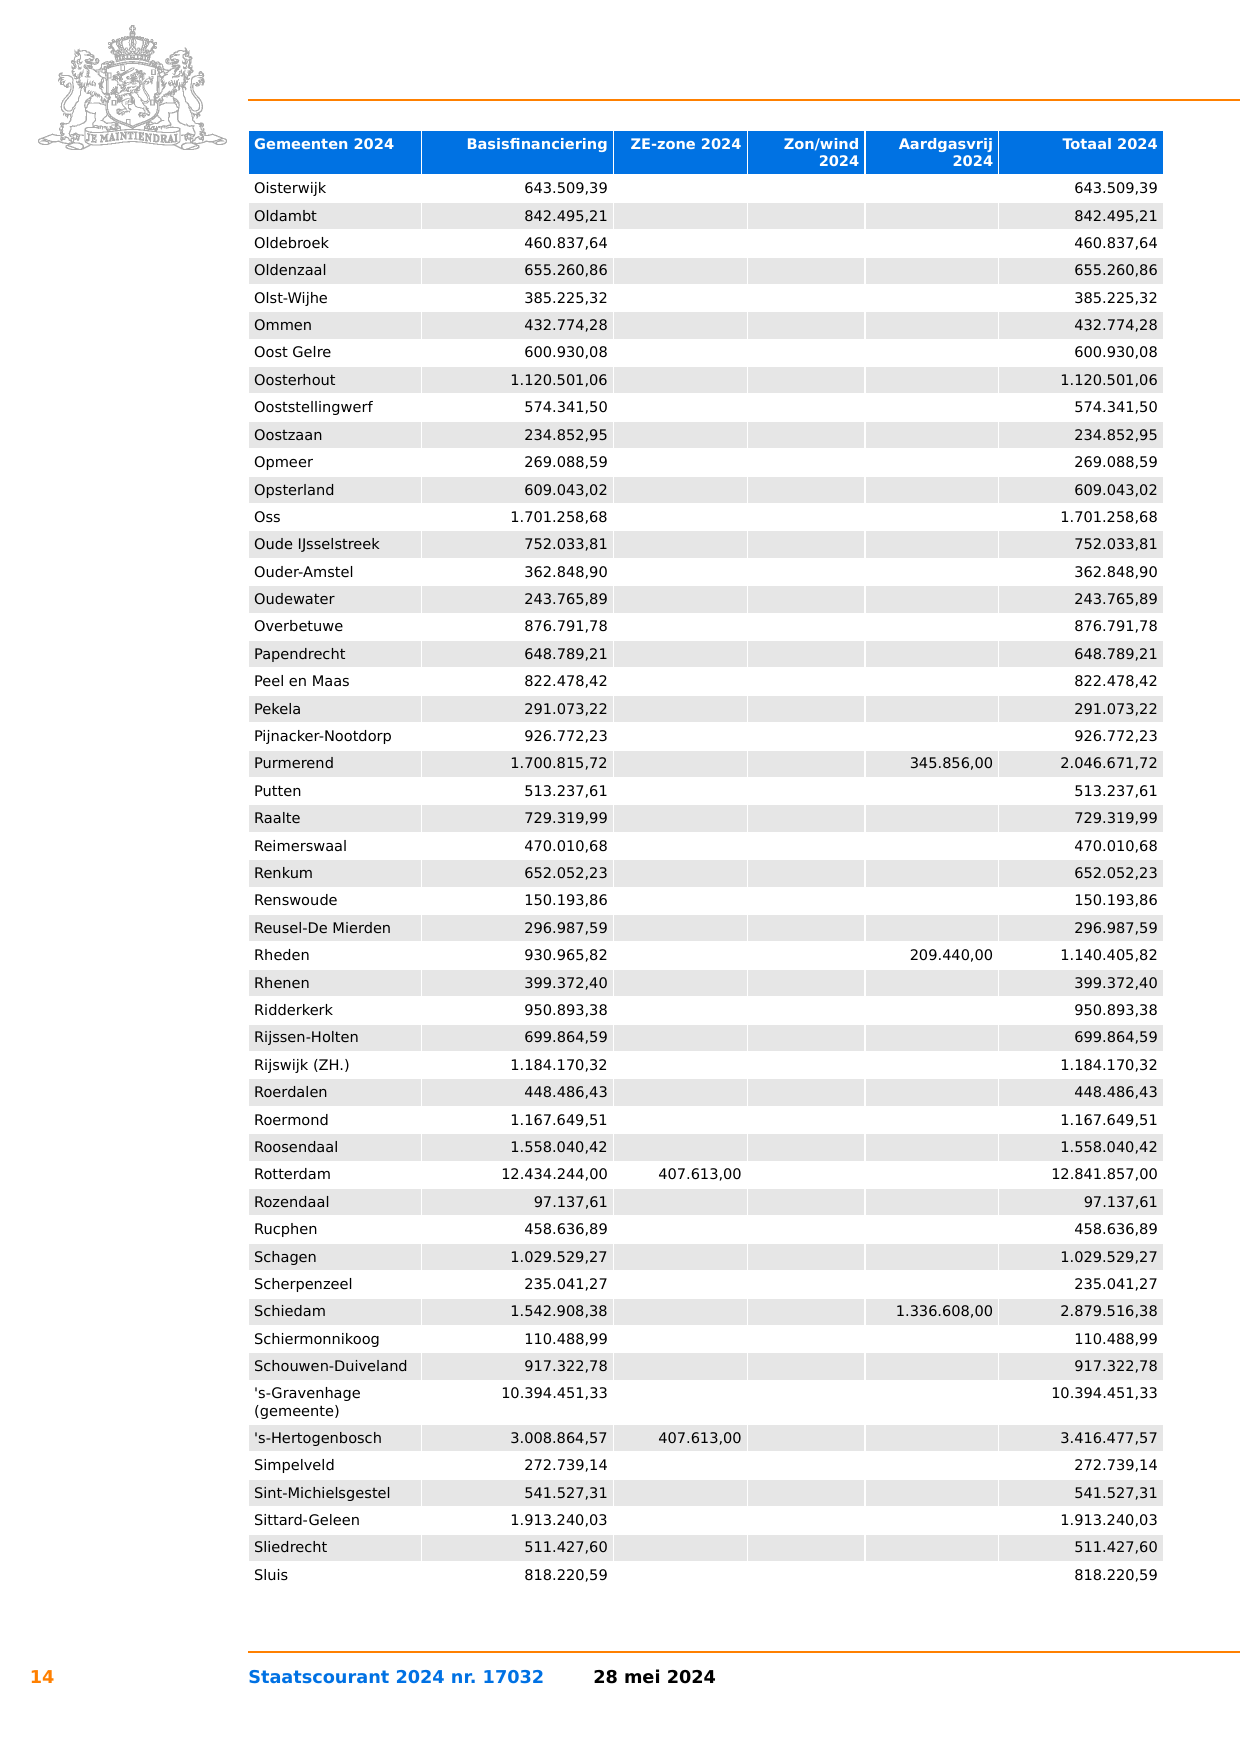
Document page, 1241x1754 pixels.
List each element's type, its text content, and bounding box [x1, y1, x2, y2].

table_cell 541.527,31 [422, 1480, 613, 1506]
table_cell Reimerswaal [249, 833, 421, 859]
table_cell 269.088,59 [999, 449, 1163, 476]
table_cell 699.864,59 [999, 1025, 1163, 1051]
table_cell [866, 1244, 998, 1270]
table_cell [614, 696, 747, 722]
table_cell 1.336.608,00 [866, 1299, 998, 1325]
table_cell [748, 833, 864, 859]
table_cell [866, 1189, 998, 1215]
table_cell Rheden [249, 943, 421, 969]
table_cell 448.486,43 [422, 1079, 613, 1106]
table_cell [614, 367, 747, 393]
table_cell Oldambt [249, 203, 421, 229]
table_cell [748, 943, 864, 969]
table_cell [748, 1189, 864, 1215]
table_cell [866, 614, 998, 640]
table_cell Olst-Wijhe [249, 285, 421, 311]
table_cell [748, 1134, 864, 1161]
table_cell Oisterwijk [249, 175, 421, 202]
table_cell Renkum [249, 860, 421, 887]
table_header Aardgasvrij 2024 [866, 131, 998, 174]
table_cell [866, 395, 998, 421]
table_cell 643.509,39 [999, 175, 1163, 202]
table_cell 1.700.815,72 [422, 751, 613, 777]
table_cell [614, 1507, 747, 1534]
table_cell [614, 422, 747, 448]
table_cell 655.260,86 [422, 258, 613, 284]
table_cell [866, 203, 998, 229]
table_cell Ouder-Amstel [249, 559, 421, 585]
table_cell [748, 285, 864, 311]
table_cell [614, 1107, 747, 1133]
table_cell 917.322,78 [999, 1353, 1163, 1380]
table_cell 432.774,28 [422, 312, 613, 339]
table_cell [748, 997, 864, 1023]
table_cell 272.739,14 [422, 1453, 613, 1479]
table_cell [614, 477, 747, 503]
table_cell 296.987,59 [999, 915, 1163, 941]
table_cell Simpelveld [249, 1453, 421, 1479]
table_cell 876.791,78 [999, 614, 1163, 640]
table_cell Schiedam [249, 1299, 421, 1325]
table_cell 1.167.649,51 [999, 1107, 1163, 1133]
table_cell [748, 1107, 864, 1133]
table_cell Peel en Maas [249, 669, 421, 695]
table_cell [748, 751, 864, 777]
table_header ZE-zone 2024 [614, 131, 747, 174]
table_cell Sliedrecht [249, 1535, 421, 1561]
table_cell [748, 395, 864, 421]
table_cell 950.893,38 [999, 997, 1163, 1023]
table_cell 643.509,39 [422, 175, 613, 202]
table_cell [866, 477, 998, 503]
table_cell [866, 586, 998, 613]
table_cell [614, 805, 747, 832]
table_cell 1.913.240,03 [999, 1507, 1163, 1534]
table_cell [866, 915, 998, 941]
table_cell 291.073,22 [999, 696, 1163, 722]
table_cell [748, 1025, 864, 1051]
table_cell 432.774,28 [999, 312, 1163, 339]
table_cell 600.930,08 [422, 340, 613, 366]
table_cell 842.495,21 [999, 203, 1163, 229]
table_cell 1.558.040,42 [422, 1134, 613, 1161]
table_cell 926.772,23 [999, 723, 1163, 749]
table_cell [614, 1480, 747, 1506]
table_cell 150.193,86 [999, 888, 1163, 914]
table_cell 1.140.405,82 [999, 943, 1163, 969]
table_cell [614, 1271, 747, 1297]
table_cell [748, 449, 864, 476]
table_cell 272.739,14 [999, 1453, 1163, 1479]
table_cell [748, 504, 864, 530]
table_cell [614, 312, 747, 339]
table_cell [866, 1025, 998, 1051]
table_cell [866, 1353, 998, 1380]
table_cell [748, 1381, 864, 1424]
table_cell 407.613,00 [614, 1425, 747, 1451]
table_cell [748, 531, 864, 558]
table_cell [748, 1535, 864, 1561]
table_cell 1.701.258,68 [422, 504, 613, 530]
table_cell [748, 1353, 864, 1380]
table_cell [614, 1353, 747, 1380]
table_cell 842.495,21 [422, 203, 613, 229]
table_cell Sint-Michielsgestel [249, 1480, 421, 1506]
table_cell Rhenen [249, 970, 421, 996]
table_cell 648.789,21 [999, 641, 1163, 667]
table_cell [748, 1425, 864, 1451]
table_cell [614, 449, 747, 476]
table_cell [866, 285, 998, 311]
table_cell 385.225,32 [999, 285, 1163, 311]
table_cell 511.427,60 [999, 1535, 1163, 1561]
table_cell [614, 1562, 747, 1588]
table_cell Rijswijk (ZH.) [249, 1052, 421, 1078]
table_cell 243.765,89 [999, 586, 1163, 613]
table_cell [748, 805, 864, 832]
table_cell Roosendaal [249, 1134, 421, 1161]
table_cell 930.965,82 [422, 943, 613, 969]
table_cell 269.088,59 [422, 449, 613, 476]
table_cell [866, 888, 998, 914]
table_cell [614, 1079, 747, 1106]
table_cell [748, 559, 864, 585]
table_cell [866, 1326, 998, 1352]
table_cell [866, 723, 998, 749]
table_cell Purmerend [249, 751, 421, 777]
table_cell [614, 888, 747, 914]
table_cell [614, 943, 747, 969]
table_cell [866, 340, 998, 366]
table_cell [866, 1562, 998, 1588]
table_cell [614, 614, 747, 640]
table_cell [614, 970, 747, 996]
table_cell [614, 340, 747, 366]
table_cell 1.542.908,38 [422, 1299, 613, 1325]
table_cell [748, 970, 864, 996]
table_cell [614, 778, 747, 804]
table_cell [614, 997, 747, 1023]
table_cell [614, 504, 747, 530]
table_cell 655.260,86 [999, 258, 1163, 284]
table_cell 1.558.040,42 [999, 1134, 1163, 1161]
table_cell 2.046.671,72 [999, 751, 1163, 777]
table_cell Schouwen-Duiveland [249, 1353, 421, 1380]
table_cell [748, 669, 864, 695]
table_cell [614, 1381, 747, 1424]
table_cell Ommen [249, 312, 421, 339]
table_cell Oss [249, 504, 421, 530]
table_cell 818.220,59 [422, 1562, 613, 1588]
table_cell [866, 258, 998, 284]
table_cell 648.789,21 [422, 641, 613, 667]
table_cell [614, 1052, 747, 1078]
table_cell 399.372,40 [999, 970, 1163, 996]
table_cell 470.010,68 [422, 833, 613, 859]
table_cell 1.167.649,51 [422, 1107, 613, 1133]
table_cell 1.120.501,06 [999, 367, 1163, 393]
table_cell [866, 559, 998, 585]
table_cell 917.322,78 [422, 1353, 613, 1380]
table_cell [748, 915, 864, 941]
table_cell 110.488,99 [999, 1326, 1163, 1352]
table_header Zon/wind 2024 [748, 131, 864, 174]
table_cell [866, 531, 998, 558]
table_cell [748, 1299, 864, 1325]
table_cell [866, 1162, 998, 1188]
table_cell 235.041,27 [999, 1271, 1163, 1297]
table_cell 541.527,31 [999, 1480, 1163, 1506]
table_cell 822.478,42 [422, 669, 613, 695]
table_cell Rijssen-Holten [249, 1025, 421, 1051]
table_cell Oosterhout [249, 367, 421, 393]
table_cell [866, 1480, 998, 1506]
table_cell [614, 833, 747, 859]
table_cell Reusel-De Mierden [249, 915, 421, 941]
table_cell [748, 1480, 864, 1506]
table_cell 234.852,95 [422, 422, 613, 448]
table_cell [866, 449, 998, 476]
table_cell [748, 888, 864, 914]
table_cell Papendrecht [249, 641, 421, 667]
table_cell 362.848,90 [999, 559, 1163, 585]
table_cell 652.052,23 [422, 860, 613, 887]
table_cell Renswoude [249, 888, 421, 914]
table_cell 1.184.170,32 [422, 1052, 613, 1078]
table_cell 448.486,43 [999, 1079, 1163, 1106]
table_cell [748, 586, 864, 613]
table_cell 1.184.170,32 [999, 1052, 1163, 1078]
table_cell [614, 203, 747, 229]
table_cell [866, 1271, 998, 1297]
table_cell [866, 1134, 998, 1161]
table_cell Oude IJsselstreek [249, 531, 421, 558]
table_cell 10.394.451,33 [422, 1381, 613, 1424]
table_cell Oostzaan [249, 422, 421, 448]
table_cell [748, 1052, 864, 1078]
table_cell [614, 395, 747, 421]
table_cell 10.394.451,33 [999, 1381, 1163, 1424]
table_cell Rucphen [249, 1216, 421, 1243]
table_cell [614, 1189, 747, 1215]
table_cell 458.636,89 [999, 1216, 1163, 1243]
table_cell 407.613,00 [614, 1162, 747, 1188]
table_cell [866, 175, 998, 202]
table_cell [866, 1425, 998, 1451]
table_cell 235.041,27 [422, 1271, 613, 1297]
table_cell 3.008.864,57 [422, 1425, 613, 1451]
table_cell [748, 1079, 864, 1106]
table_cell [866, 669, 998, 695]
table_cell [866, 230, 998, 256]
table_cell 950.893,38 [422, 997, 613, 1023]
table_cell [748, 367, 864, 393]
table_cell [866, 833, 998, 859]
table_cell Schiermonnikoog [249, 1326, 421, 1352]
table_cell [748, 1507, 864, 1534]
table_cell 362.848,90 [422, 559, 613, 585]
table_cell 345.856,00 [866, 751, 998, 777]
table_cell [866, 696, 998, 722]
table_header Basisfinanciering [422, 131, 613, 174]
table_cell [748, 1562, 864, 1588]
table_cell [748, 340, 864, 366]
table_cell [748, 1244, 864, 1270]
table_cell 458.636,89 [422, 1216, 613, 1243]
table_cell Ridderkerk [249, 997, 421, 1023]
table_cell 385.225,32 [422, 285, 613, 311]
table_cell [614, 1244, 747, 1270]
table_cell 243.765,89 [422, 586, 613, 613]
table_header Totaal 2024 [999, 131, 1163, 174]
table_cell [748, 203, 864, 229]
table_cell [614, 1025, 747, 1051]
table_cell 1.029.529,27 [422, 1244, 613, 1270]
table_cell 296.987,59 [422, 915, 613, 941]
table_cell 291.073,22 [422, 696, 613, 722]
table_cell [748, 1162, 864, 1188]
table_cell Opmeer [249, 449, 421, 476]
table_cell Oldenzaal [249, 258, 421, 284]
table_cell 876.791,78 [422, 614, 613, 640]
table_cell 209.440,00 [866, 943, 998, 969]
table_cell Rozendaal [249, 1189, 421, 1215]
table_cell 234.852,95 [999, 422, 1163, 448]
table_cell [866, 805, 998, 832]
table_cell [748, 175, 864, 202]
table_cell 97.137,61 [422, 1189, 613, 1215]
table_cell 729.319,99 [422, 805, 613, 832]
table_cell [748, 641, 864, 667]
table_cell [866, 1381, 998, 1424]
table_cell [614, 751, 747, 777]
table_cell [614, 559, 747, 585]
table_cell 's-Hertogenbosch [249, 1425, 421, 1451]
table_cell [866, 504, 998, 530]
table_cell [614, 586, 747, 613]
table_cell 926.772,23 [422, 723, 613, 749]
table_cell Raalte [249, 805, 421, 832]
table_cell 12.434.244,00 [422, 1162, 613, 1188]
table_cell 460.837,64 [422, 230, 613, 256]
table_cell 574.341,50 [422, 395, 613, 421]
table_cell 150.193,86 [422, 888, 613, 914]
table_cell 822.478,42 [999, 669, 1163, 695]
table_cell 511.427,60 [422, 1535, 613, 1561]
table_cell Oost Gelre [249, 340, 421, 366]
table_cell 729.319,99 [999, 805, 1163, 832]
table_cell [748, 1271, 864, 1297]
table_cell [748, 230, 864, 256]
table_cell 752.033,81 [999, 531, 1163, 558]
table_cell [614, 1134, 747, 1161]
table_cell Overbetuwe [249, 614, 421, 640]
table_cell [866, 1507, 998, 1534]
table_header Gemeenten 2024 [249, 131, 421, 174]
table_cell 's-Gravenhage (gemeente) [249, 1381, 421, 1424]
table_cell [614, 175, 747, 202]
table_cell [866, 1216, 998, 1243]
table_cell 600.930,08 [999, 340, 1163, 366]
table_cell [614, 915, 747, 941]
table_cell 1.701.258,68 [999, 504, 1163, 530]
table_cell 652.052,23 [999, 860, 1163, 887]
table_cell Opsterland [249, 477, 421, 503]
table_cell 513.237,61 [422, 778, 613, 804]
table_cell 818.220,59 [999, 1562, 1163, 1588]
table_cell Sluis [249, 1562, 421, 1588]
table_cell [748, 312, 864, 339]
table_cell [748, 696, 864, 722]
table_cell [614, 669, 747, 695]
table_cell [866, 422, 998, 448]
table_cell 1.120.501,06 [422, 367, 613, 393]
table_cell [866, 1453, 998, 1479]
table_cell [866, 970, 998, 996]
table_cell [748, 723, 864, 749]
table_cell [866, 1052, 998, 1078]
table_cell [614, 641, 747, 667]
table_cell [614, 860, 747, 887]
table_cell [866, 860, 998, 887]
table_cell [614, 531, 747, 558]
table_cell 574.341,50 [999, 395, 1163, 421]
table_cell 609.043,02 [422, 477, 613, 503]
table_cell 399.372,40 [422, 970, 613, 996]
table_cell [748, 1216, 864, 1243]
picture [38, 25, 227, 150]
table_cell 752.033,81 [422, 531, 613, 558]
table_cell 12.841.857,00 [999, 1162, 1163, 1188]
table_cell [748, 422, 864, 448]
table_cell 460.837,64 [999, 230, 1163, 256]
table_cell 1.913.240,03 [422, 1507, 613, 1534]
table_cell Ooststellingwerf [249, 395, 421, 421]
table_cell [866, 1079, 998, 1106]
table_cell [748, 860, 864, 887]
table_cell [866, 1535, 998, 1561]
table_cell [866, 641, 998, 667]
table_cell [748, 1453, 864, 1479]
table_cell 699.864,59 [422, 1025, 613, 1051]
table_cell [614, 723, 747, 749]
table_cell 2.879.516,38 [999, 1299, 1163, 1325]
table_cell Oudewater [249, 586, 421, 613]
table_cell [866, 997, 998, 1023]
table_cell Scherpenzeel [249, 1271, 421, 1297]
table_cell [748, 614, 864, 640]
table_cell 97.137,61 [999, 1189, 1163, 1215]
table_cell [866, 778, 998, 804]
table_cell Pijnacker-Nootdorp [249, 723, 421, 749]
table_cell [614, 258, 747, 284]
table_cell Putten [249, 778, 421, 804]
table_cell 110.488,99 [422, 1326, 613, 1352]
table_cell 513.237,61 [999, 778, 1163, 804]
table_cell 3.416.477,57 [999, 1425, 1163, 1451]
table_cell [614, 1299, 747, 1325]
table_cell [748, 1326, 864, 1352]
table_cell [614, 1453, 747, 1479]
table_cell [748, 258, 864, 284]
table_cell [614, 230, 747, 256]
table_cell 1.029.529,27 [999, 1244, 1163, 1270]
table_cell Pekela [249, 696, 421, 722]
table_cell [866, 367, 998, 393]
table_cell [614, 1535, 747, 1561]
table_cell [866, 1107, 998, 1133]
table_cell [614, 1216, 747, 1243]
table_cell Sittard-Geleen [249, 1507, 421, 1534]
table_cell [748, 778, 864, 804]
table_cell [614, 1326, 747, 1352]
table_cell Oldebroek [249, 230, 421, 256]
table_cell [614, 285, 747, 311]
table_cell [866, 312, 998, 339]
table_cell Schagen [249, 1244, 421, 1270]
table_cell Rotterdam [249, 1162, 421, 1188]
table_cell [748, 477, 864, 503]
table_cell 609.043,02 [999, 477, 1163, 503]
table_cell 470.010,68 [999, 833, 1163, 859]
table_cell Roermond [249, 1107, 421, 1133]
table_cell Roerdalen [249, 1079, 421, 1106]
